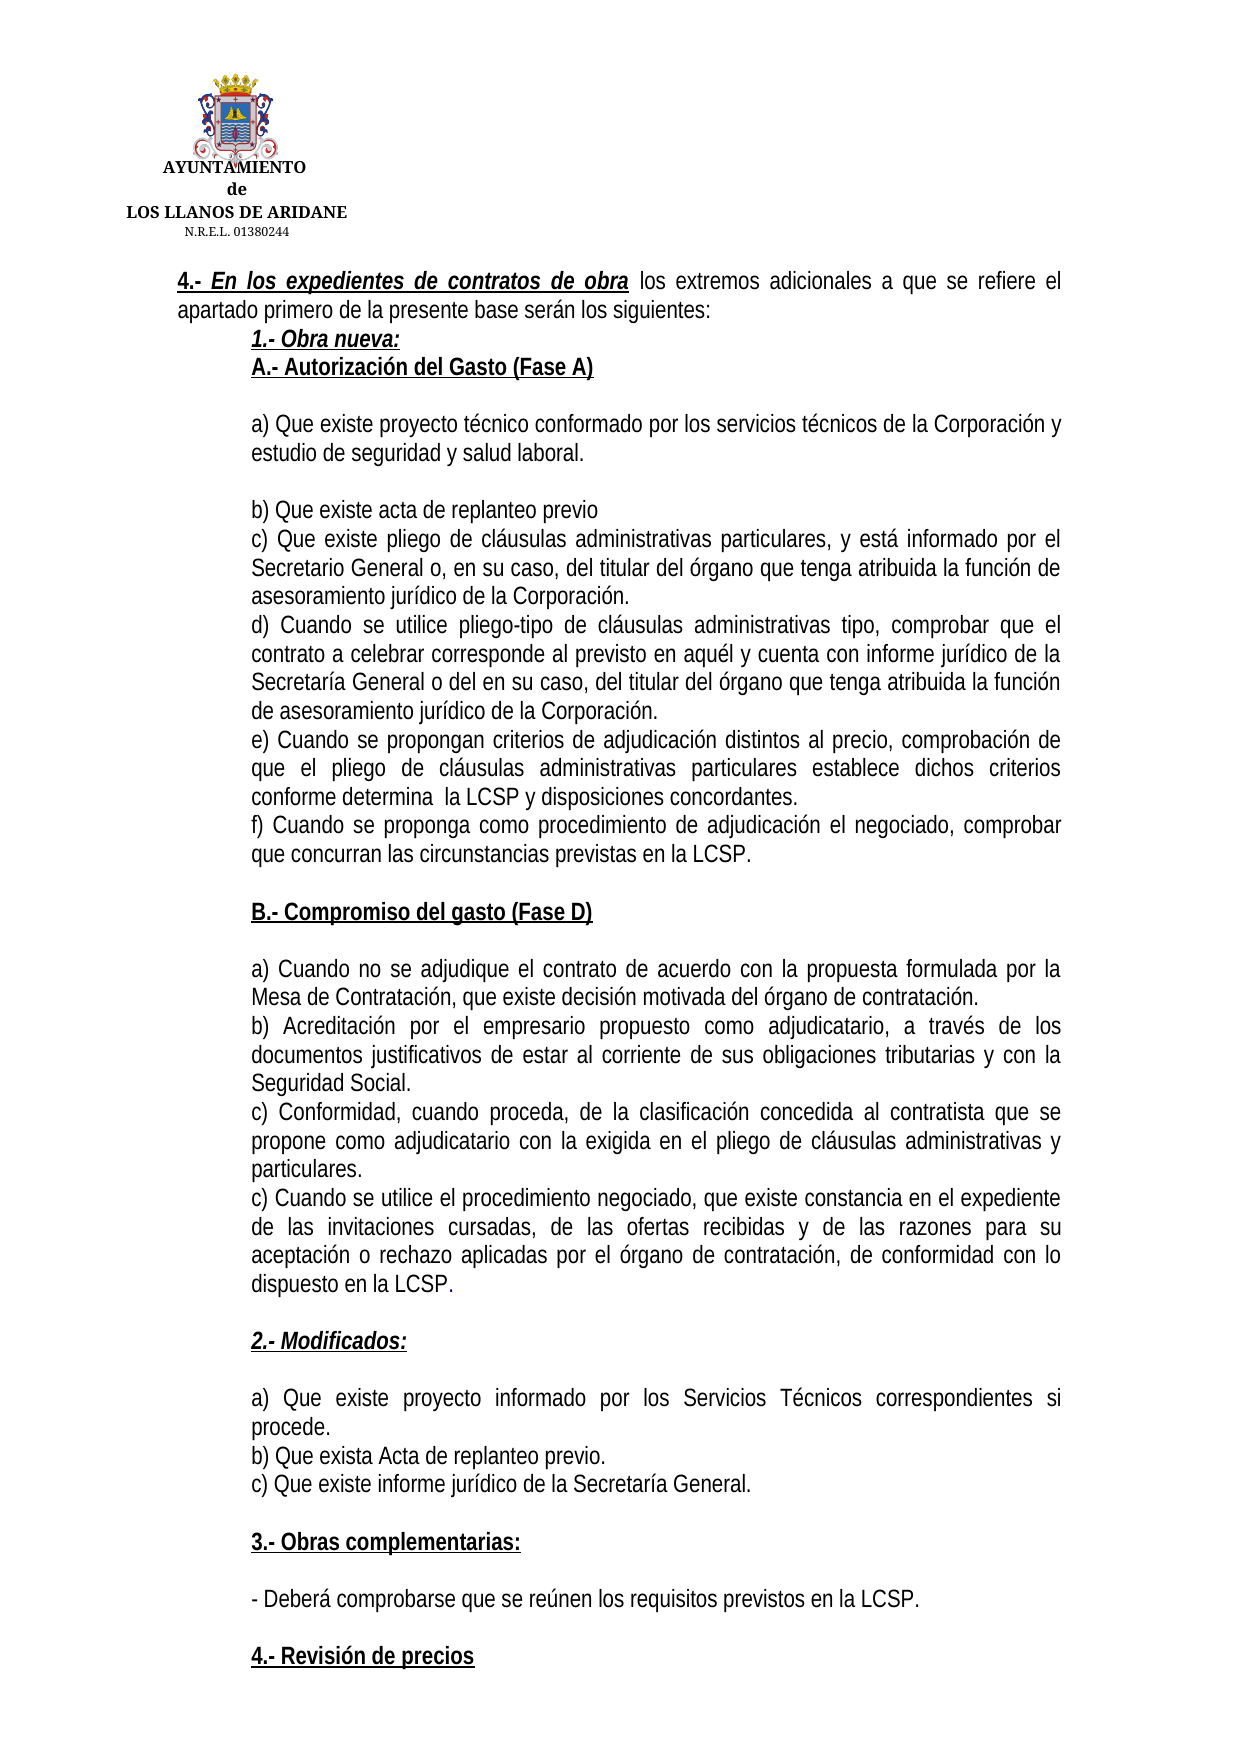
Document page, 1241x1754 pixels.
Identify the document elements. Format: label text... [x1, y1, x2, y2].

text e) Cuando se propongan criterios de adjudicación distintos al precio, comprobación de que el pliego de cláusulas administrativas particulares establece dichos criterios conforme determina la LCSP y disposiciones concordantes. [251, 724, 1063, 811]
text a) Que existe proyecto técnico conformado por los servicios técnicos de la Corporación y estudio de seguridad y salud laboral. [251, 409, 1063, 467]
text 4.- Revisión de precios [177, 1641, 1063, 1670]
text a) Que existe proyecto informado por los Servicios Técnicos correspondientes si procede. [251, 1383, 1063, 1441]
text b) Acreditación por el empresario propuesto como adjudicatario, a través de los documentos justificativos de estar al corriente de sus obligaciones tributarias y con la Seguridad Social. [251, 1011, 1063, 1097]
text - Deberá comprobarse que se reúnen los requisitos previstos en la LCSP. [177, 1584, 1063, 1613]
text f) Cuando se proponga como procedimiento de adjudicación el negociado, comprobar que concurran las circunstancias previstas en la LCSP. [251, 811, 1063, 868]
picture [192, 73, 279, 169]
text 3.- Obras complementarias: [177, 1527, 1063, 1555]
text 2.- Modificados: [177, 1326, 1063, 1355]
text A.- Autorización del Gasto (Fase A) [177, 352, 1063, 381]
text c) Que existe informe jurídico de la Secretaría General. [251, 1469, 1063, 1498]
text B.- Compromiso del gasto (Fase D) [177, 896, 1063, 925]
text b) Que exista Acta de replanteo previo. [251, 1441, 1063, 1469]
text b) Que existe acta de replanteo previo [251, 495, 1063, 524]
text a) Cuando no se adjudique el contrato de acuerdo con la propuesta formulada por la Mesa de Contratación, que existe decisión motivada del órgano de contratación. [251, 954, 1063, 1011]
text d) Cuando se utilice pliego-tipo de cláusulas administrativas tipo, comprobar que el contrato a celebrar corresponde al previsto en aquél y cuenta con informe jurídico de la Secretaría General o del en su caso, del titular del órgano que tenga atribuida la función de asesoramiento jurídico de la Corporación. [251, 610, 1063, 724]
text 4.- En los expedientes de contratos de obra los extremos adicionales a que se refiere el apartado primero de la presente base serán los siguientes: [177, 266, 1063, 323]
text c) Cuando se utilice el procedimiento negociado, que existe constancia en el expediente de las invitaciones cursadas, de las ofertas recibidas y de las razones para su aceptación o rechazo aplicadas por el órgano de contratación, de conformidad con lo dispuesto en la LCSP. [251, 1183, 1063, 1297]
text c) Que existe pliego de cláusulas administrativas particulares, y está informado por el Secretario General o, en su caso, del titular del órgano que tenga atribuida la función de asesoramiento jurídico de la Corporación. [251, 524, 1063, 610]
text 1.- Obra nueva: [177, 323, 1063, 352]
text c) Conformidad, cuando proceda, de la clasificación concedida al contratista que se propone como adjudicatario con la exigida en el pliego de cláusulas administrativas y particulares. [251, 1097, 1063, 1183]
